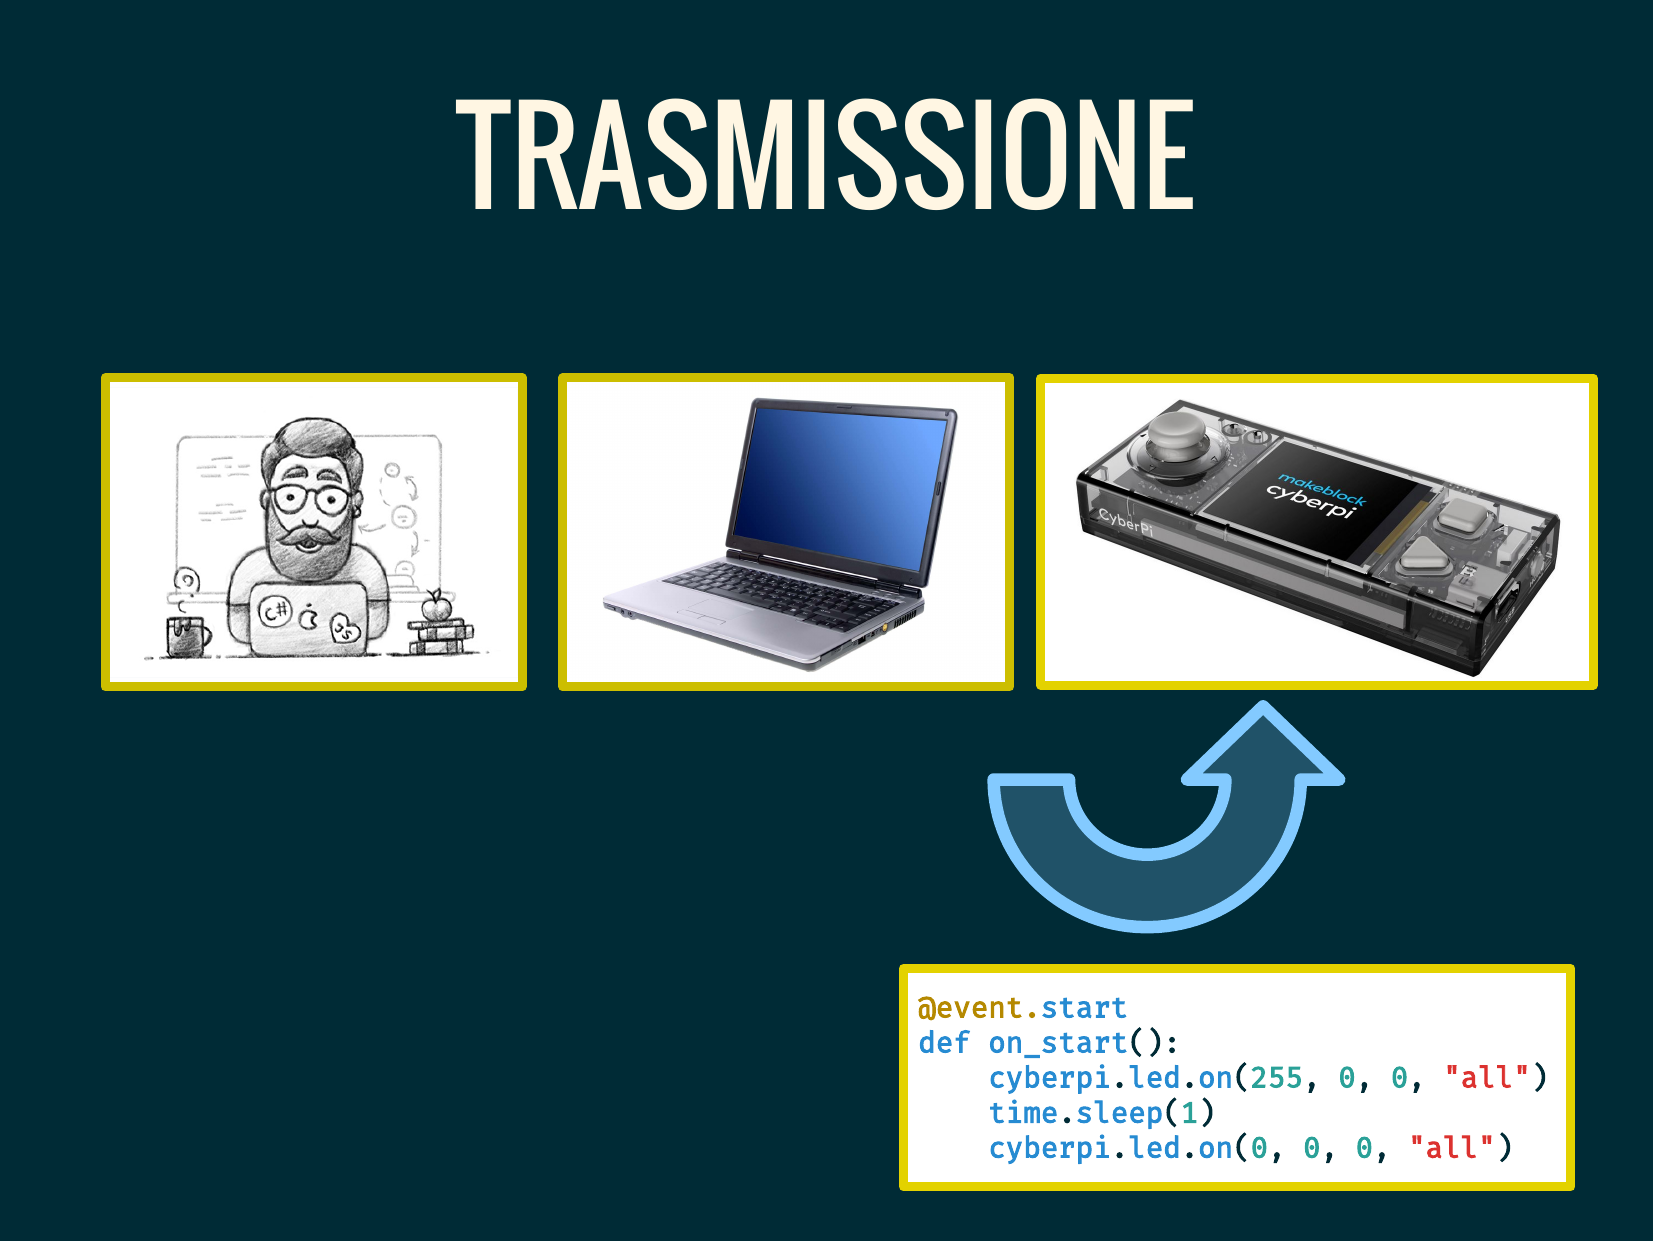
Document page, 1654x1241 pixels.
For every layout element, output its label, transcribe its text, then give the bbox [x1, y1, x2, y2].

title Trasmissione [82, 49, 1571, 257]
text_box [993, 706, 1340, 928]
picture [1045, 382, 1589, 681]
picture [988, 701, 1345, 933]
text_box @event.start def on_start(): cyberpi.led.on(255, 0, 0, "all") time.sleep(1) cyberpi.led.on(0, 0, 0, "all") [903, 968, 1571, 1187]
picture [109, 382, 518, 683]
picture [567, 382, 1006, 683]
